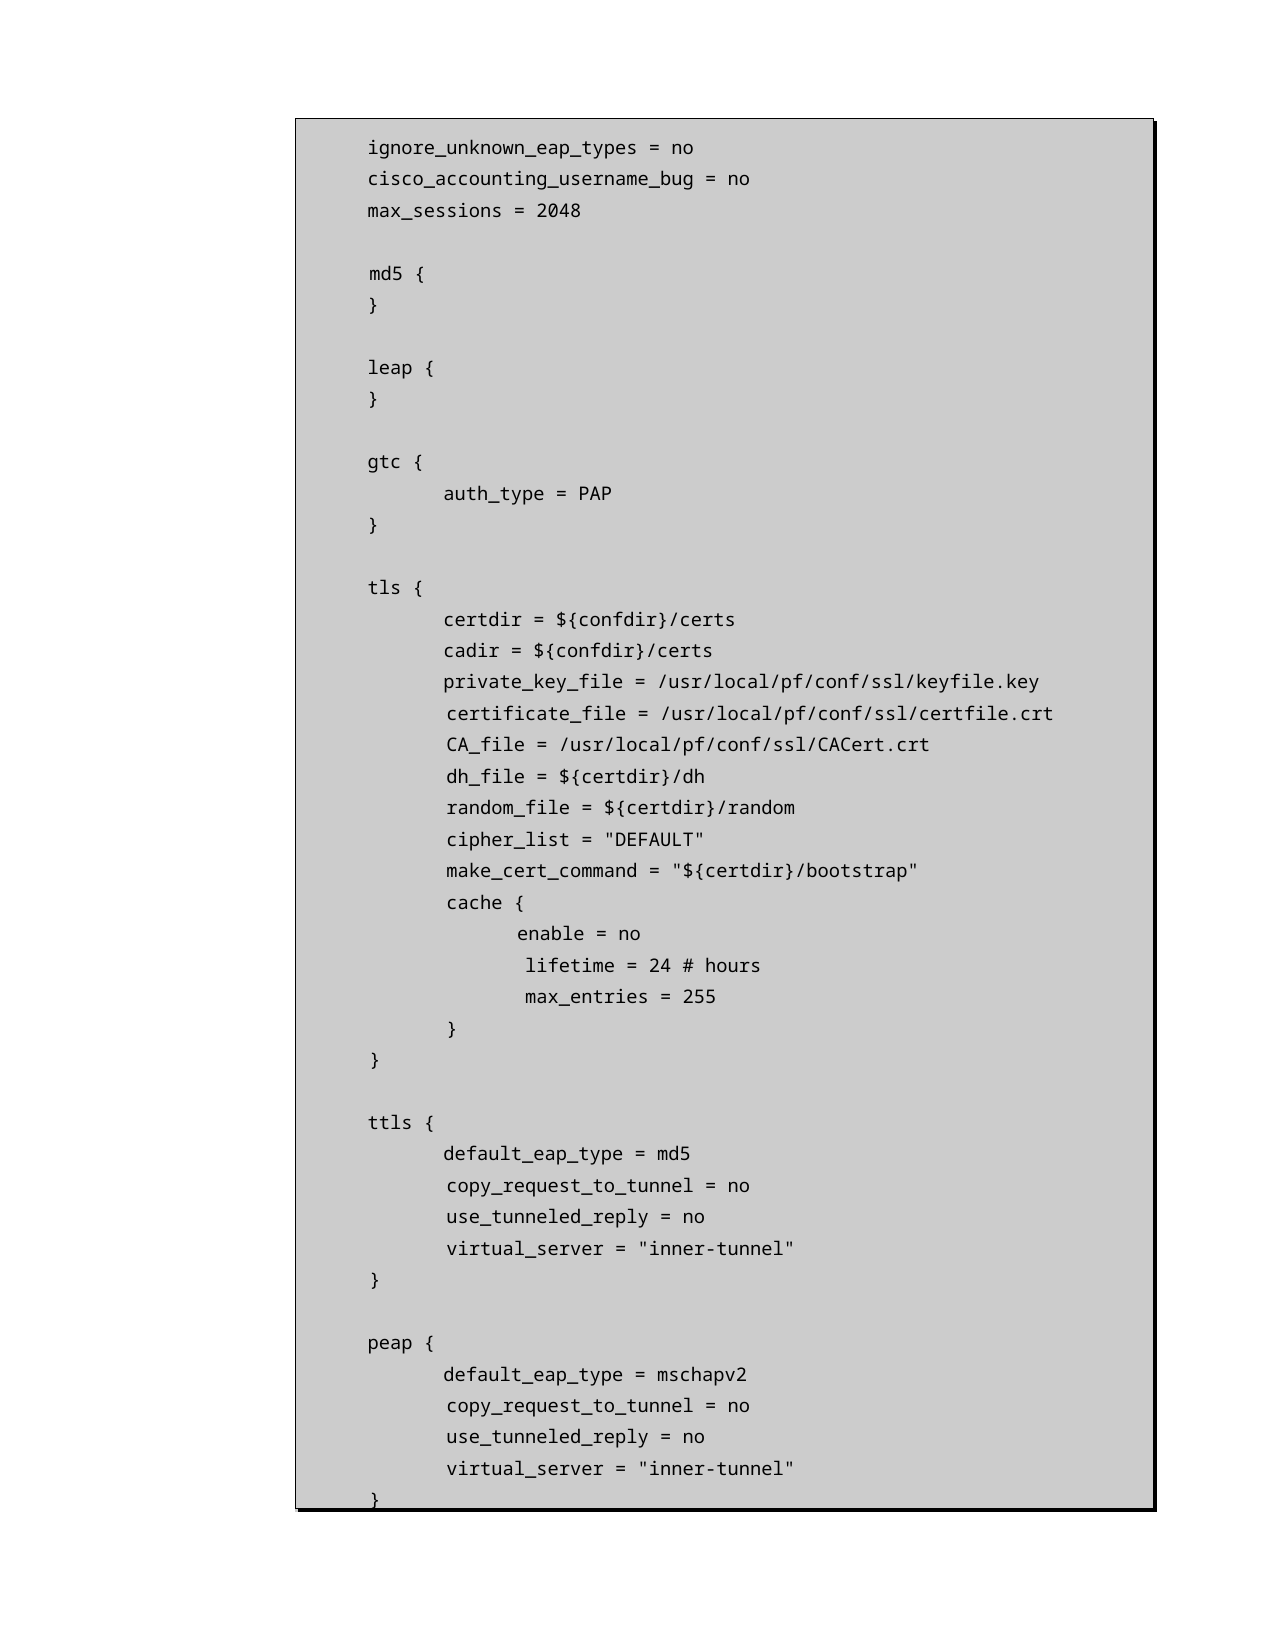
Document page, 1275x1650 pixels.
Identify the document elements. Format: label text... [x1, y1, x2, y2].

text virtual_server = "inner-tunnel" [296, 1439, 1153, 1471]
text tls { [296, 558, 1153, 590]
text ttls { [296, 1093, 1153, 1125]
text gtc { [296, 433, 1153, 464]
text use_tunneled_reply = no [296, 1408, 1153, 1439]
text default_eap_type = md5 [296, 1125, 1153, 1156]
text max_sessions = 2048 [296, 181, 1153, 212]
text random_file = ${certdir}/random [296, 779, 1153, 810]
text } [296, 496, 1153, 527]
text } [296, 1471, 1153, 1508]
text virtual_server = "inner-tunnel" [296, 1219, 1153, 1251]
text copy_request_to_tunnel = no [296, 1156, 1153, 1188]
text auth_type = PAP [296, 464, 1153, 496]
text cadir = ${confdir}/certs [296, 621, 1153, 653]
text max_entries = 255 [296, 967, 1153, 999]
text cache { [296, 873, 1153, 904]
text make_cert_command = "${certdir}/bootstrap" [296, 842, 1153, 873]
text private_key_file = /usr/local/pf/conf/ssl/keyfile.key [296, 653, 1153, 684]
text cisco_accounting_username_bug = no [296, 149, 1153, 181]
text cipher_list = "DEFAULT" [296, 810, 1153, 842]
text md5 { [296, 244, 1153, 275]
text } [296, 370, 1153, 401]
text certdir = ${confdir}/certs [296, 590, 1153, 621]
text ignore_unknown_eap_types = no [296, 119, 1153, 149]
text CA_file = /usr/local/pf/conf/ssl/CACert.crt [296, 716, 1153, 747]
text } [296, 1030, 1153, 1062]
text default_eap_type = mschapv2 [296, 1345, 1153, 1376]
text dh_file = ${certdir}/dh [296, 747, 1153, 779]
text lifetime = 24 # hours [296, 936, 1153, 967]
text peap { [296, 1313, 1153, 1345]
text use_tunneled_reply = no [296, 1188, 1153, 1219]
text certificate_file = /usr/local/pf/conf/ssl/certfile.crt [296, 684, 1153, 716]
text } [296, 1251, 1153, 1282]
text enable = no [296, 904, 1153, 936]
text } [296, 999, 1153, 1030]
text } [296, 275, 1153, 307]
text leap { [296, 338, 1153, 370]
text copy_request_to_tunnel = no [296, 1376, 1153, 1408]
